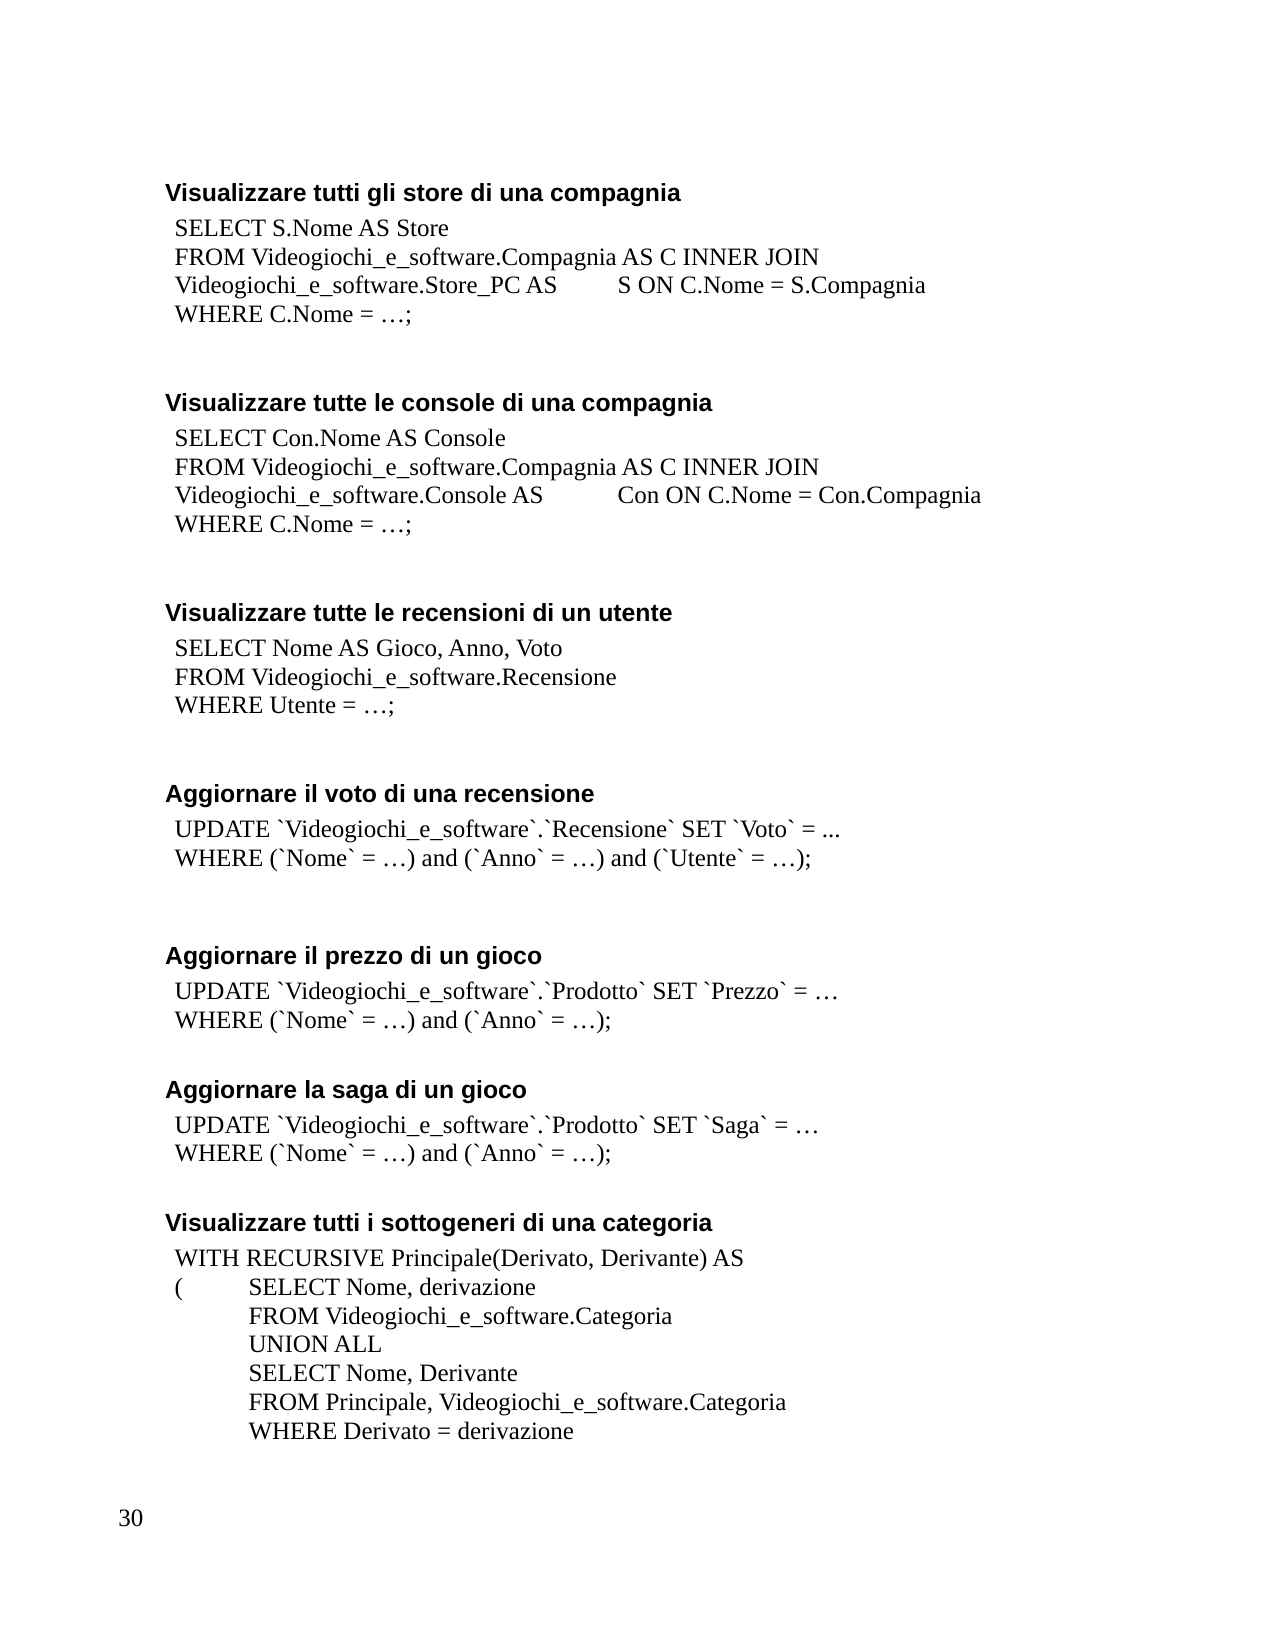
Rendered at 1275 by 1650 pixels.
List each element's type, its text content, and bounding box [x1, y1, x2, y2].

text SELECT Nome AS Gioco, Anno, Voto [174, 633, 1157, 662]
subtitle Aggiornare la saga di un gioco [165, 1075, 1157, 1103]
text FROM Videogiochi_e_software.Compagnia AS C INNER JOIN Videogiochi_e_software.Console AS Con ON C.Nome = Con.Compagnia [174, 452, 1157, 509]
text WITH RECURSIVE Principale(Derivato, Derivante) AS [174, 1243, 1157, 1272]
subtitle Visualizzare tutti gli store di una compagnia [165, 178, 1157, 207]
text UNION ALL [174, 1329, 1157, 1358]
subtitle Visualizzare tutte le console di una compagnia [165, 388, 1157, 417]
text FROM Videogiochi_e_software.Categoria [174, 1301, 1157, 1329]
text FROM Principale, Videogiochi_e_software.Categoria [174, 1387, 1157, 1416]
text FROM Videogiochi_e_software.Compagnia AS C INNER JOIN Videogiochi_e_software.Store_PC AS S ON C.Nome = S.Compagnia [174, 242, 1157, 299]
text WHERE C.Nome = …; [174, 299, 1157, 328]
subtitle Visualizzare tutti i sottogeneri di una categoria [165, 1208, 1157, 1237]
text UPDATE `Videogiochi_e_software`.`Prodotto` SET `Prezzo` = … [174, 976, 1157, 1005]
text UPDATE `Videogiochi_e_software`.`Recensione` SET `Voto` = ... [174, 814, 1157, 843]
text SELECT Con.Nome AS Console [174, 423, 1157, 452]
text SELECT S.Nome AS Store [174, 213, 1157, 242]
text FROM Videogiochi_e_software.Recensione [174, 662, 1157, 690]
text WHERE Derivato = derivazione [174, 1416, 1157, 1444]
subtitle Aggiornare il voto di una recensione [165, 779, 1157, 808]
subtitle Visualizzare tutte le recensioni di un utente [165, 598, 1157, 627]
text WHERE C.Nome = …; [174, 509, 1157, 538]
text WHERE (`Nome` = …) and (`Anno` = …) and (`Utente` = …); [174, 843, 1157, 871]
text WHERE (`Nome` = …) and (`Anno` = …); [174, 1005, 1157, 1034]
text UPDATE `Videogiochi_e_software`.`Prodotto` SET `Saga` = … [174, 1110, 1157, 1138]
text ( SELECT Nome, derivazione [174, 1272, 1157, 1301]
text WHERE (`Nome` = …) and (`Anno` = …); [174, 1138, 1157, 1167]
subtitle Aggiornare il prezzo di un gioco [165, 941, 1157, 970]
text SELECT Nome, Derivante [174, 1358, 1157, 1387]
text WHERE Utente = …; [174, 690, 1157, 719]
